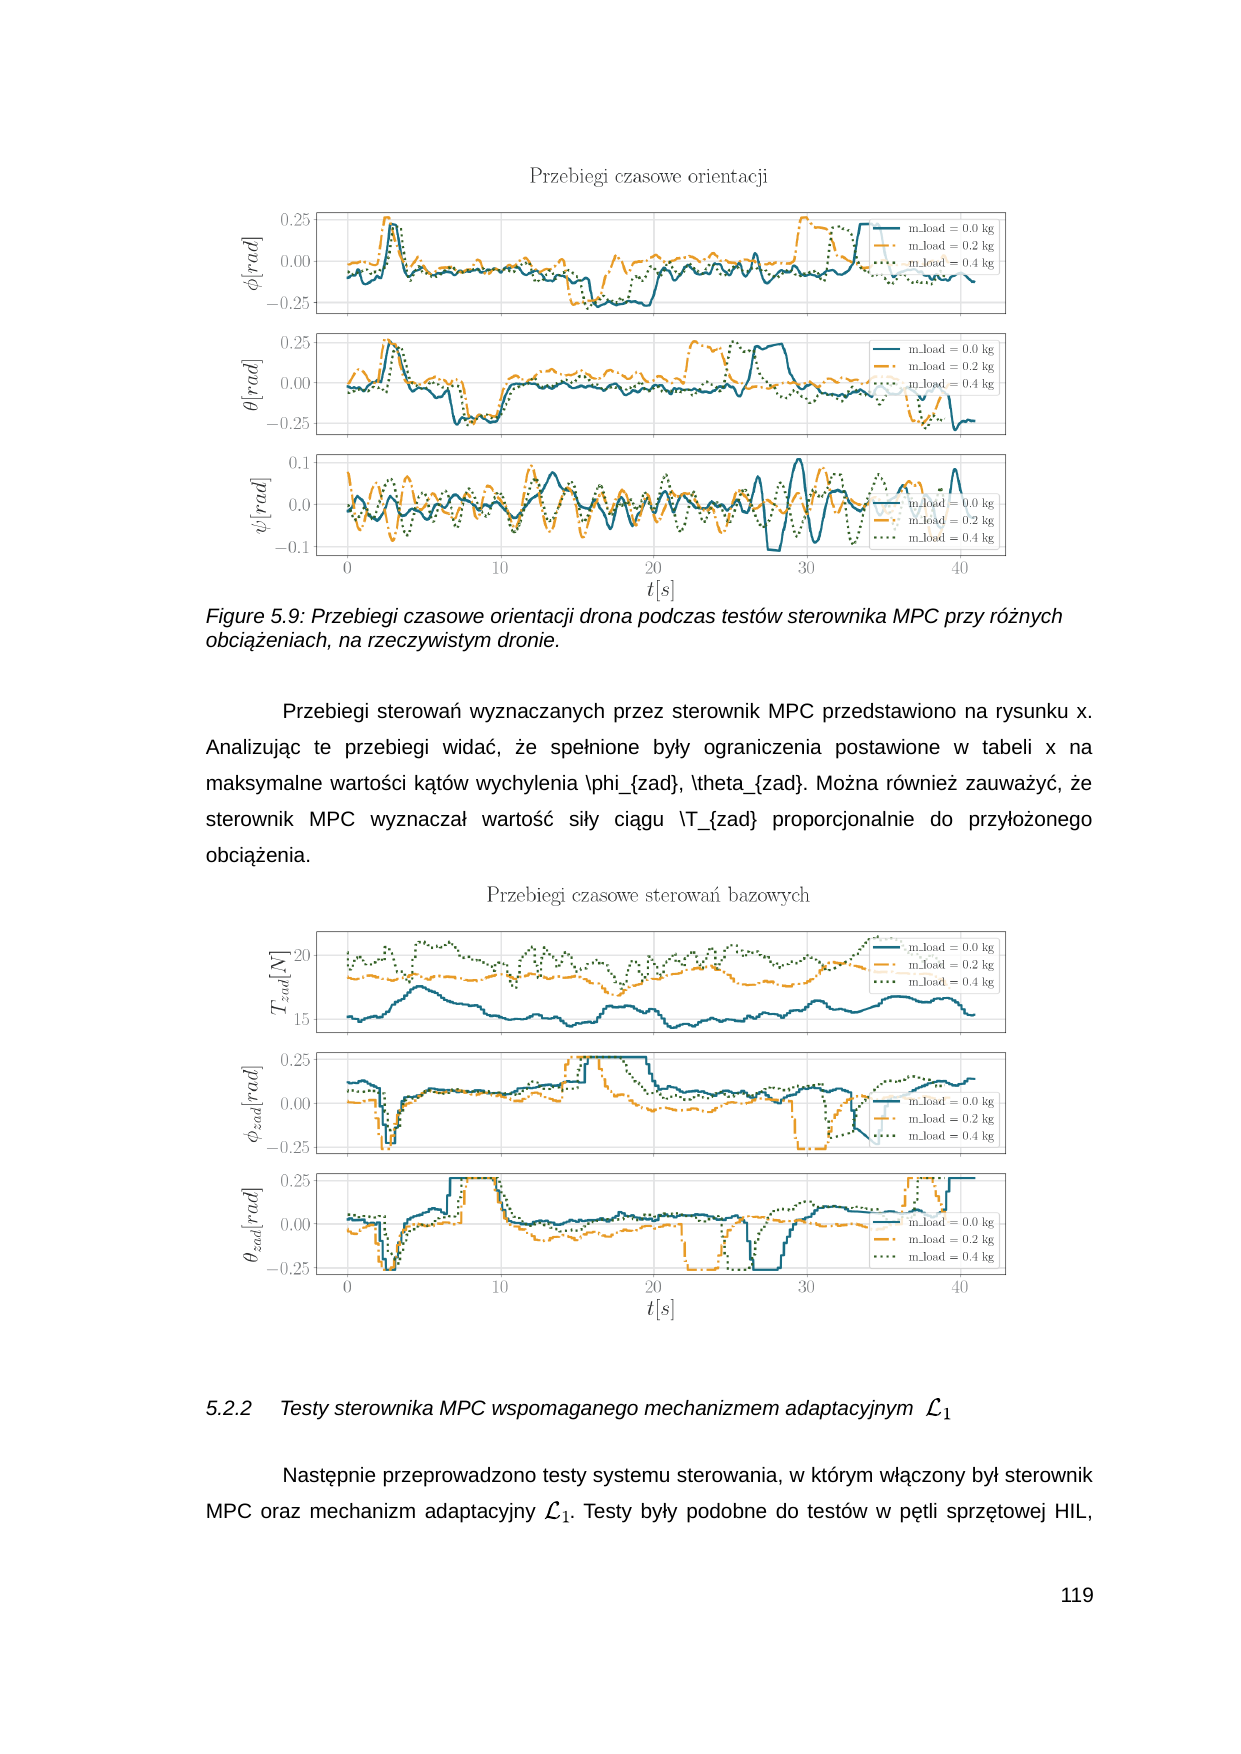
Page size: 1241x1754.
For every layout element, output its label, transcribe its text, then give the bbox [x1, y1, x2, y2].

picture [205, 878, 1094, 1323]
text Figure 5.9: Przebiegi czasowe orientacji drona podczas testów sterownika MPC przy różnych obciążeniach, na rzeczywistym dronie. [206, 604, 1093, 651]
subtitle Testy sterownika MPC wspomaganego mechanizmem adaptacyjnym [206, 1396, 1093, 1420]
text Następnie przeprowadzono testy systemu sterowania, w którym włączony był sterownik MPC oraz mechanizm adaptacyjny . Testy były podobne do testów w pętli sprzętowej HIL, [206, 1463, 1093, 1523]
picture [205, 159, 1094, 604]
text Przebiegi sterowań wyznaczanych przez sterownik MPC przedstawiono na rysunku x. Analizując te przebiegi widać, że spełnione były ograniczenia postawione w tabeli x na maksymalne wartości kątów wychylenia \phi_{zad}, \theta_{zad}. Można również zauważyć, że sterownik MPC wyznaczał wartość siły ciągu \T_{zad} proporcjonalnie do przyłożonego obciążenia. [206, 699, 1093, 867]
